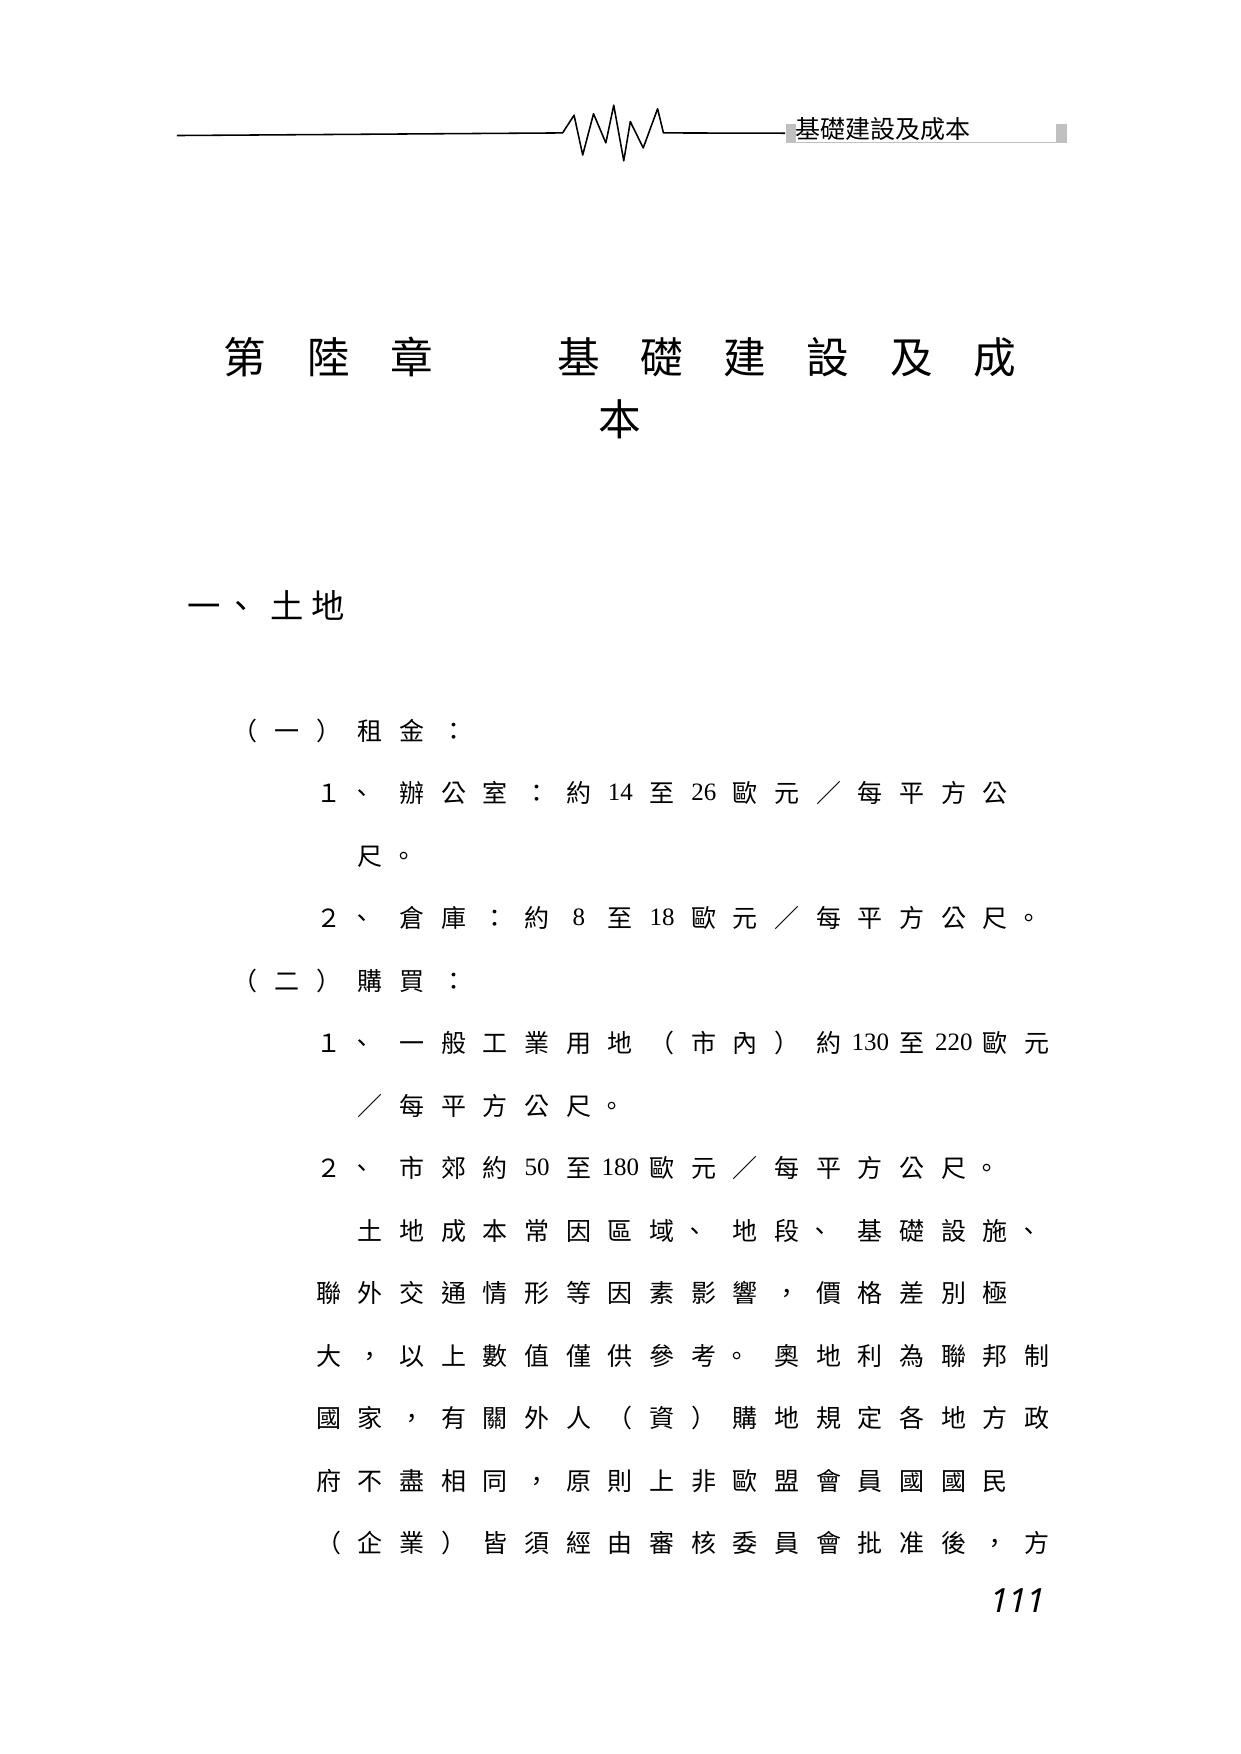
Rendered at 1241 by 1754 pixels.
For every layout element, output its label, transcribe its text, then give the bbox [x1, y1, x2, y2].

text 土地成本常因區域、地段、基礎設施、聯外交通情形等因素影響，價格差別極大，以上數值僅供參考。奧地利為聯邦制國家，有關外人（資）購地規定各地方政府不盡相同，原則上非歐盟會員國國民（企業）皆須經由審核委員會批准後，方 [281, 1188, 1058, 1563]
text １、辦公室：約14至26歐元／每平方公尺。 [281, 750, 1058, 875]
text ２、市郊約50至180歐元／每平方公尺。 [281, 1125, 1058, 1188]
text 一、土地 [183, 563, 1058, 625]
text （一）租金： [207, 688, 1058, 750]
text （二）購買： [207, 938, 1058, 1000]
text １、一般工業用地（市內）約130至220歐元／每平方公尺。 [281, 1000, 1058, 1125]
text 第陸章 基礎建設及成本 [183, 313, 1058, 438]
text ２、倉庫：約8至18歐元／每平方公尺。 [281, 875, 1058, 938]
